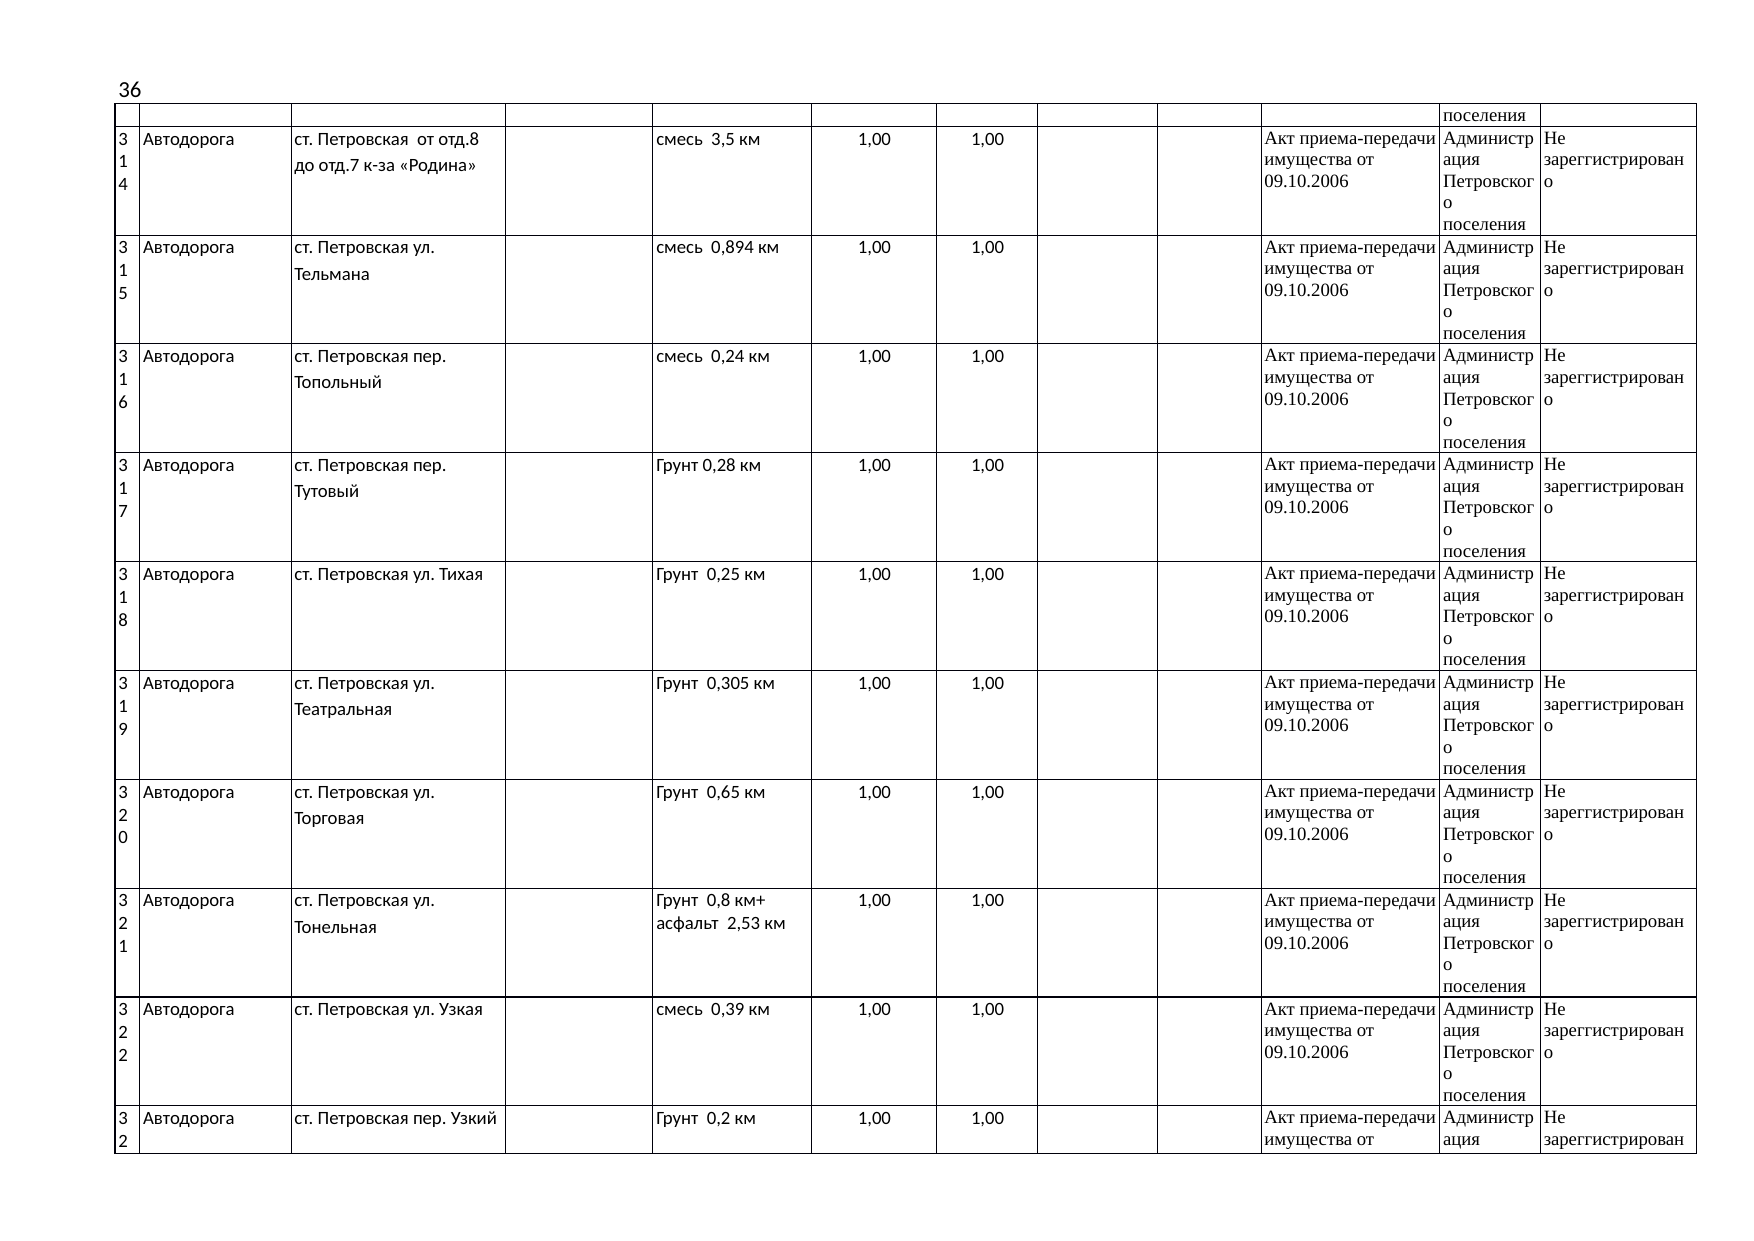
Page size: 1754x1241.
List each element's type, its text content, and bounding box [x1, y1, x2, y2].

table_cell Не зареггистрировано [1541, 889, 1696, 996]
table_cell Автодорога [140, 671, 291, 779]
table_cell 1,00 [937, 780, 1037, 888]
table_cell 316 [116, 344, 139, 452]
table_cell [1038, 104, 1157, 126]
table_cell 1,00 [937, 453, 1037, 561]
table_cell [1038, 998, 1157, 1105]
table_cell 1,00 [937, 998, 1037, 1105]
table_cell [506, 998, 652, 1105]
table_cell Администрация Петровского поселения [1440, 671, 1540, 779]
table_cell [140, 104, 291, 126]
table_cell [506, 236, 652, 343]
table_cell 315 [116, 236, 139, 343]
table_cell [506, 562, 652, 670]
table_cell 320 [116, 780, 139, 888]
table_cell Администрация Петровского поселения [1440, 236, 1540, 343]
table_cell [1262, 104, 1439, 126]
table_cell 1,00 [812, 127, 936, 234]
table_cell [1158, 998, 1261, 1105]
table_cell Грунт 0,28 км [653, 453, 811, 561]
table_cell [1038, 889, 1157, 996]
table_cell [292, 104, 505, 126]
table_cell Автодорога [140, 453, 291, 561]
table_cell ст. Петровская пер. Узкий [292, 1106, 505, 1153]
table_cell [937, 104, 1037, 126]
table_cell [1038, 127, 1157, 234]
table_cell 1,00 [937, 344, 1037, 452]
table_cell ст. Петровская ул. Тельмана [292, 236, 505, 343]
table_cell Грунт 0,8 км+ асфальт 2,53 км [653, 889, 811, 996]
table_cell [1158, 344, 1261, 452]
table_cell 1,00 [937, 1106, 1037, 1153]
table_cell [1038, 344, 1157, 452]
table_cell [506, 780, 652, 888]
table_cell Акт приема-передачи имущества от 09.10.2006 [1262, 998, 1439, 1105]
table_cell Администрация Петровского поселения [1440, 780, 1540, 888]
table_cell [1158, 1106, 1261, 1153]
table_cell [812, 104, 936, 126]
table_cell 1,00 [937, 562, 1037, 670]
table_cell 317 [116, 453, 139, 561]
table_cell Акт приема-передачи имущества от 09.10.2006 [1262, 236, 1439, 343]
table_cell Автодорога [140, 236, 291, 343]
table_cell [1038, 562, 1157, 670]
table_cell 1,00 [812, 998, 936, 1105]
table_cell [1038, 1106, 1157, 1153]
table_cell ст. Петровская ул. Тихая [292, 562, 505, 670]
table_cell Акт приема-передачи имущества от 09.10.2006 [1262, 453, 1439, 561]
table_cell 1,00 [937, 236, 1037, 343]
table_cell 1,00 [812, 453, 936, 561]
table_cell ст. Петровская ул. Тонельная [292, 889, 505, 996]
table_cell [506, 889, 652, 996]
table_cell Грунт 0,65 км [653, 780, 811, 888]
table_cell Акт приема-передачи имущества от 09.10.2006 [1262, 344, 1439, 452]
table_cell Автодорога [140, 1106, 291, 1153]
table_cell 32 [116, 1106, 139, 1153]
table_cell ст. Петровская пер. Топольный [292, 344, 505, 452]
table_cell Не зареггистрировано [1541, 127, 1696, 234]
table_cell Грунт 0,2 км [653, 1106, 811, 1153]
table_cell [1541, 104, 1696, 126]
table_cell Не зареггистрировано [1541, 453, 1696, 561]
table_cell [506, 1106, 652, 1153]
table_cell Администрация Петровского поселения [1440, 127, 1540, 234]
table_cell ст. Петровская от отд.8 до отд.7 к-за «Родина» [292, 127, 505, 234]
table_cell Не зареггистрировано [1541, 780, 1696, 888]
table_cell Грунт 0,25 км [653, 562, 811, 670]
table_cell ст. Петровская ул. Торговая [292, 780, 505, 888]
table_cell смесь 0,894 км [653, 236, 811, 343]
table_cell 1,00 [812, 780, 936, 888]
table_cell Акт приема-передачи имущества от [1262, 1106, 1439, 1153]
table_cell Автодорога [140, 562, 291, 670]
table_cell [1158, 104, 1261, 126]
table_cell 1,00 [937, 889, 1037, 996]
table_cell Автодорога [140, 998, 291, 1105]
table_cell 1,00 [812, 1106, 936, 1153]
table_cell [506, 344, 652, 452]
table_cell Автодорога [140, 889, 291, 996]
table_cell [1158, 127, 1261, 234]
table_cell смесь 3,5 км [653, 127, 811, 234]
table_cell 322 [116, 998, 139, 1105]
table_cell [506, 453, 652, 561]
table_cell Акт приема-передачи имущества от 09.10.2006 [1262, 562, 1439, 670]
table_cell [1158, 236, 1261, 343]
table_cell Не зареггистрировано [1541, 671, 1696, 779]
table_cell [653, 104, 811, 126]
table_cell смесь 0,24 км [653, 344, 811, 452]
table_cell 1,00 [812, 562, 936, 670]
table_cell ст. Петровская ул. Театральная [292, 671, 505, 779]
table_cell Не зареггистрирован [1541, 1106, 1696, 1153]
table_cell [1158, 671, 1261, 779]
table_cell Акт приема-передачи имущества от 09.10.2006 [1262, 889, 1439, 996]
table_cell Администрация Петровского поселения [1440, 562, 1540, 670]
table_cell Администрация [1440, 1106, 1540, 1153]
table_cell 1,00 [812, 671, 936, 779]
table_cell Акт приема-передачи имущества от 09.10.2006 [1262, 127, 1439, 234]
table_cell Администрация Петровского поселения [1440, 889, 1540, 996]
table_cell ст. Петровская пер. Тутовый [292, 453, 505, 561]
table_cell Администрация Петровского поселения [1440, 998, 1540, 1105]
table_cell [1038, 453, 1157, 561]
table_cell [1038, 236, 1157, 343]
table_cell поселения [1440, 104, 1540, 126]
table_cell [1038, 780, 1157, 888]
table_cell [1038, 671, 1157, 779]
table_cell 1,00 [937, 127, 1037, 234]
table_cell Акт приема-передачи имущества от 09.10.2006 [1262, 780, 1439, 888]
table_cell смесь 0,39 км [653, 998, 811, 1105]
table_cell 318 [116, 562, 139, 670]
table_cell [506, 671, 652, 779]
table_cell Грунт 0,305 км [653, 671, 811, 779]
table_cell Администрация Петровского поселения [1440, 344, 1540, 452]
table_cell 314 [116, 127, 139, 234]
table_cell 1,00 [937, 671, 1037, 779]
table_cell Автодорога [140, 127, 291, 234]
table_cell Администрация Петровского поселения [1440, 453, 1540, 561]
table_cell 1,00 [812, 236, 936, 343]
table_cell [1158, 453, 1261, 561]
table_cell [1158, 780, 1261, 888]
table_cell Автодорога [140, 344, 291, 452]
table_cell ст. Петровская ул. Узкая [292, 998, 505, 1105]
table_cell 1,00 [812, 889, 936, 996]
table_cell Не зареггистрировано [1541, 236, 1696, 343]
table_cell [116, 104, 139, 126]
table_cell 319 [116, 671, 139, 779]
table_cell Акт приема-передачи имущества от 09.10.2006 [1262, 671, 1439, 779]
table_cell Не зареггистрировано [1541, 998, 1696, 1105]
table_cell Не зареггистрировано [1541, 562, 1696, 670]
table_cell [1158, 889, 1261, 996]
table_cell 321 [116, 889, 139, 996]
table_cell [1158, 562, 1261, 670]
table_cell [506, 104, 652, 126]
table_cell 1,00 [812, 344, 936, 452]
table_cell Автодорога [140, 780, 291, 888]
table_cell Не зареггистрировано [1541, 344, 1696, 452]
table_cell [506, 127, 652, 234]
